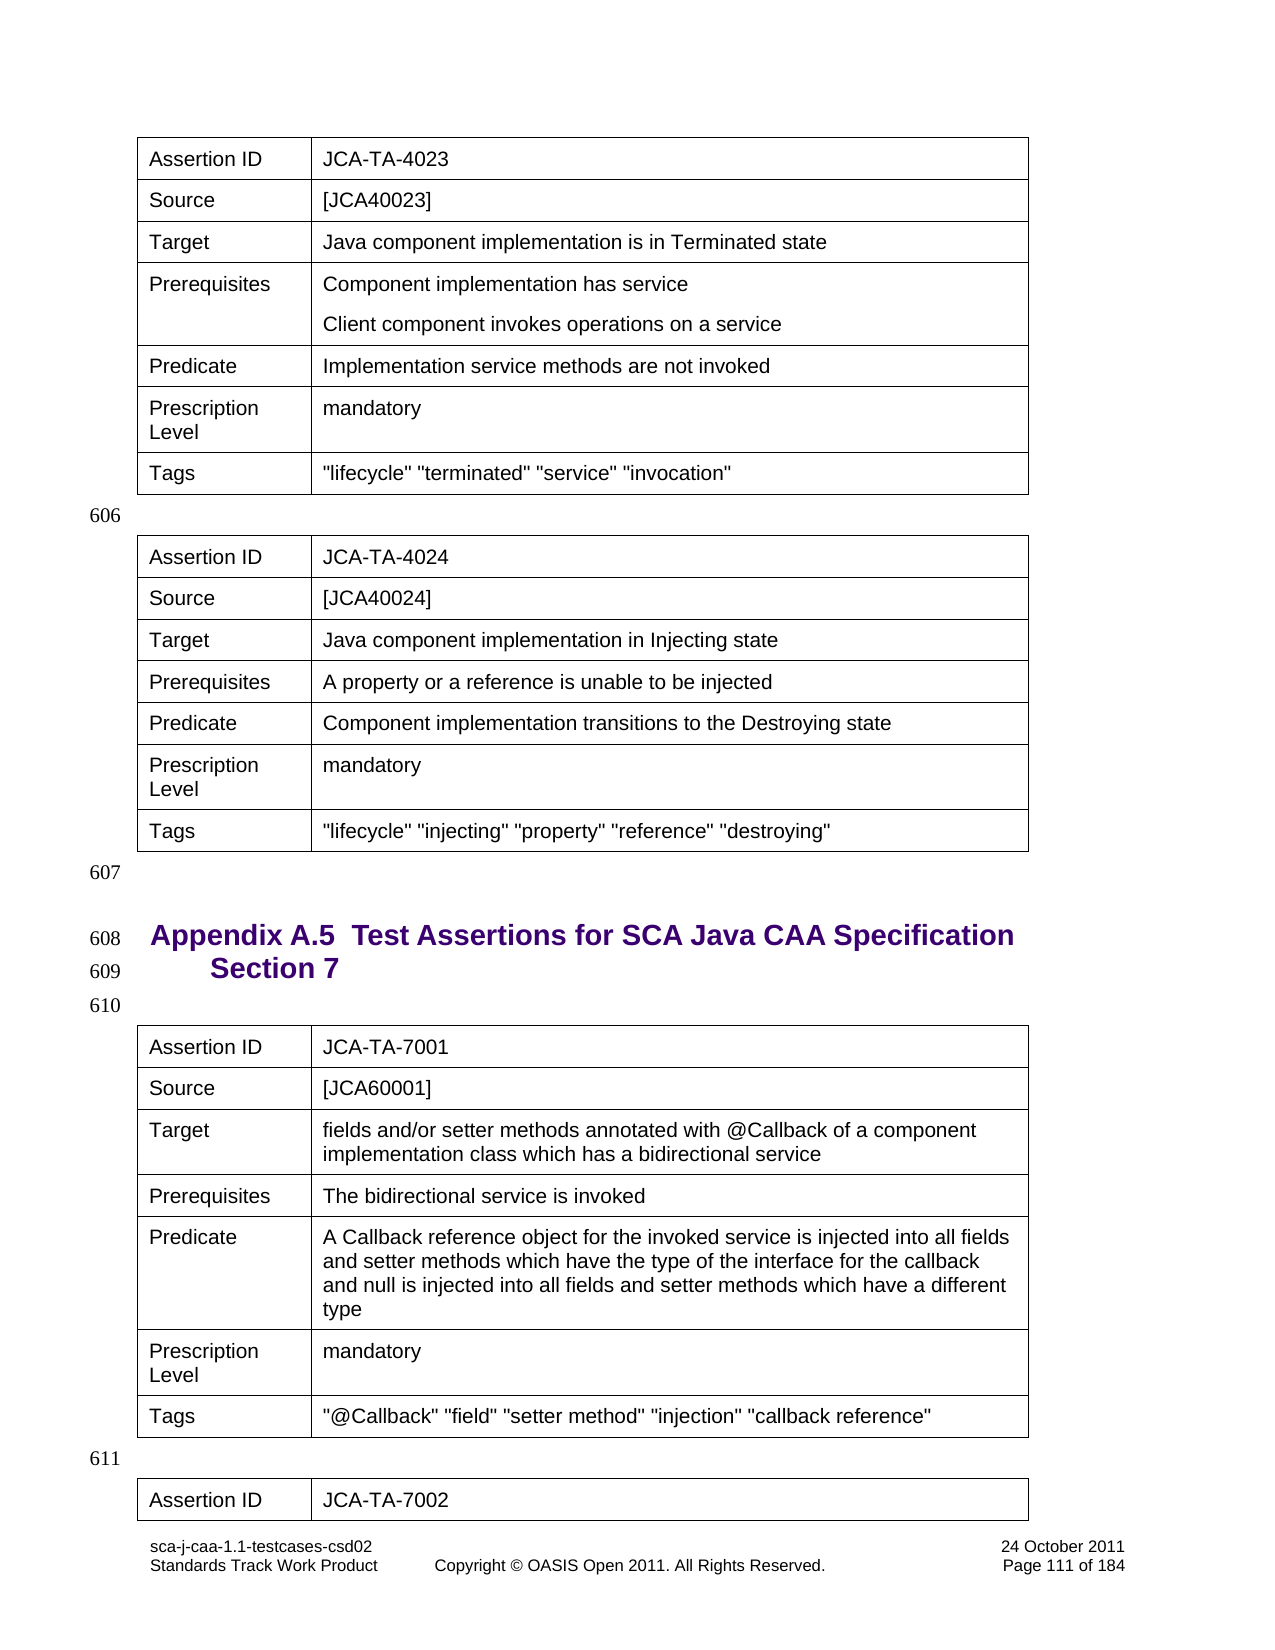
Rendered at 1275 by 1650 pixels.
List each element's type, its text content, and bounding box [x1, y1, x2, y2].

table_cell mandatory [312, 745, 1028, 809]
table_cell Component implementation transitions to the Destroying state [312, 703, 1028, 743]
table_cell "@Callback" "field" "setter method" "injection" "callback reference" [312, 1396, 1028, 1437]
table_cell Prerequisites [138, 661, 311, 702]
table_cell Implementation service methods are not invoked [312, 346, 1028, 386]
table_cell mandatory [312, 387, 1028, 452]
table_header Assertion ID [138, 536, 311, 577]
table_cell Tags [138, 1396, 311, 1437]
table_cell Target [138, 620, 311, 660]
table_cell Java component implementation is in Terminated state [312, 222, 1028, 262]
table_header JCA-TA-7001 [312, 1026, 1028, 1067]
table_cell [JCA60001] [312, 1068, 1028, 1108]
table_header Assertion ID [138, 138, 311, 179]
table_cell Prescription Level [138, 1330, 311, 1395]
table_cell Prerequisites [138, 263, 311, 344]
table_header Assertion ID [138, 1026, 311, 1067]
table_cell "lifecycle" "terminated" "service" "invocation" [312, 453, 1028, 493]
table_cell [JCA40023] [312, 180, 1028, 221]
table_cell mandatory [312, 1330, 1028, 1395]
table_cell Tags [138, 453, 311, 493]
table_header Assertion ID [138, 1479, 311, 1520]
table_cell Source [138, 180, 311, 221]
table_cell fields and/or setter methods annotated with @Callback of a component implementation class which has a bidirectional service [312, 1110, 1028, 1174]
table_cell Predicate [138, 703, 311, 743]
table_cell Predicate [138, 346, 311, 386]
table_cell The bidirectional service is invoked [312, 1175, 1028, 1216]
table_cell A Callback reference object for the invoked service is injected into all fields and setter methods which have the type of the interface for the callback and null is injected into all fields and setter methods which have a different type [312, 1217, 1028, 1329]
table_cell Component implementation has service Client component invokes operations on a service [312, 263, 1028, 344]
table_cell Prerequisites [138, 1175, 311, 1216]
table_header JCA-TA-7002 [312, 1479, 1028, 1520]
table_cell Target [138, 222, 311, 262]
table_cell Prescription Level [138, 745, 311, 809]
table_cell Tags [138, 810, 311, 851]
table_cell Java component implementation in Injecting state [312, 620, 1028, 660]
table_header JCA-TA-4023 [312, 138, 1028, 179]
table_cell Source [138, 1068, 311, 1108]
table_cell Predicate [138, 1217, 311, 1329]
table_cell "lifecycle" "injecting" "property" "reference" "destroying" [312, 810, 1028, 851]
subtitle Test Assertions for SCA Java CAA Specification Section 7 [150, 917, 1125, 984]
table_cell Source [138, 578, 311, 618]
table_cell A property or a reference is unable to be injected [312, 661, 1028, 702]
table_header JCA-TA-4024 [312, 536, 1028, 577]
table_cell Prescription Level [138, 387, 311, 452]
table_cell [JCA40024] [312, 578, 1028, 618]
table_cell Target [138, 1110, 311, 1174]
